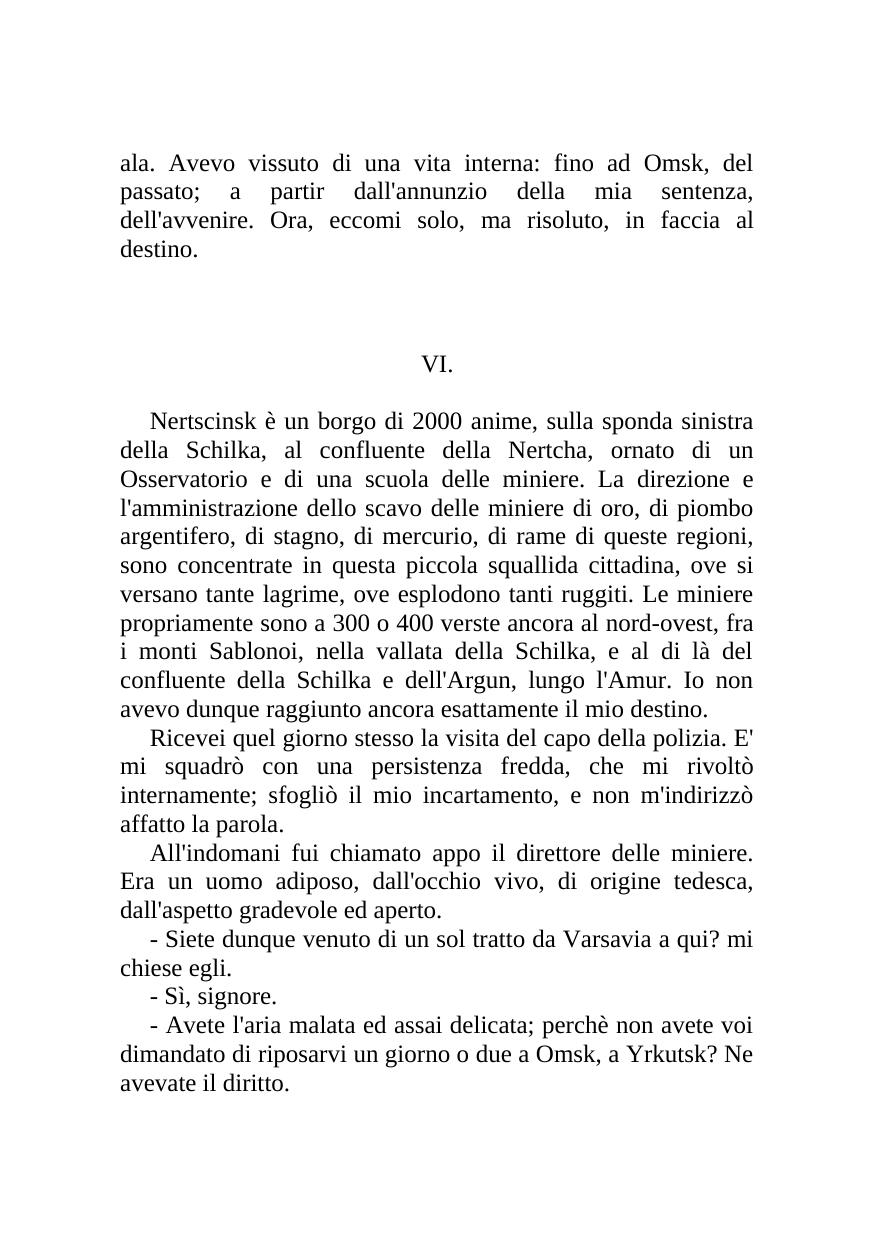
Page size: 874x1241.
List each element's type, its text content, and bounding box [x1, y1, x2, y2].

text ala. Avevo vissuto di una vita interna: fino ad Omsk, del passato; a partir dall'annunzio della mia sentenza, dell'avvenire. Ora, eccomi solo, ma risoluto, in faccia al destino. [120, 148, 754, 263]
text All'indomani fui chiamato appo il direttore delle miniere. Era un uomo adiposo, dall'occhio vivo, di origine tedesca, dall'aspetto gradevole ed aperto. [120, 838, 754, 924]
text VI. [120, 349, 754, 378]
text - Sì, signore. [120, 981, 754, 1010]
text - Siete dunque venuto di un sol tratto da Varsavia a qui? mi chiese egli. [120, 924, 754, 981]
text - Avete l'aria malata ed assai delicata; perchè non avete voi dimandato di riposarvi un giorno o due a Omsk, a Yrkutsk? Ne avevate il diritto. [120, 1010, 754, 1096]
text Ricevei quel giorno stesso la visita del capo della polizia. E' mi squadrò con una persistenza fredda, che mi rivoltò internamente; sfogliò il mio incartamento, e non m'indirizzò affatto la parola. [120, 723, 754, 838]
text Nertscinsk è un borgo di 2000 anime, sulla sponda sinistra della Schilka, al confluente della Nertcha, ornato di un Osservatorio e di una scuola delle miniere. La direzione e l'amministrazione dello scavo delle miniere di oro, di piombo argentifero, di stagno, di mercurio, di rame di queste regioni, sono concentrate in questa piccola squallida cittadina, ove si versano tante lagrime, ove esplodono tanti ruggiti. Le miniere propriamente sono a 300 o 400 verste ancora al nord-ovest, fra i monti Sablonoi, nella vallata della Schilka, e al di là del confluente della Schilka e dell'Argun, lungo l'Amur. Io non avevo dunque raggiunto ancora esattamente il mio destino. [120, 406, 754, 723]
